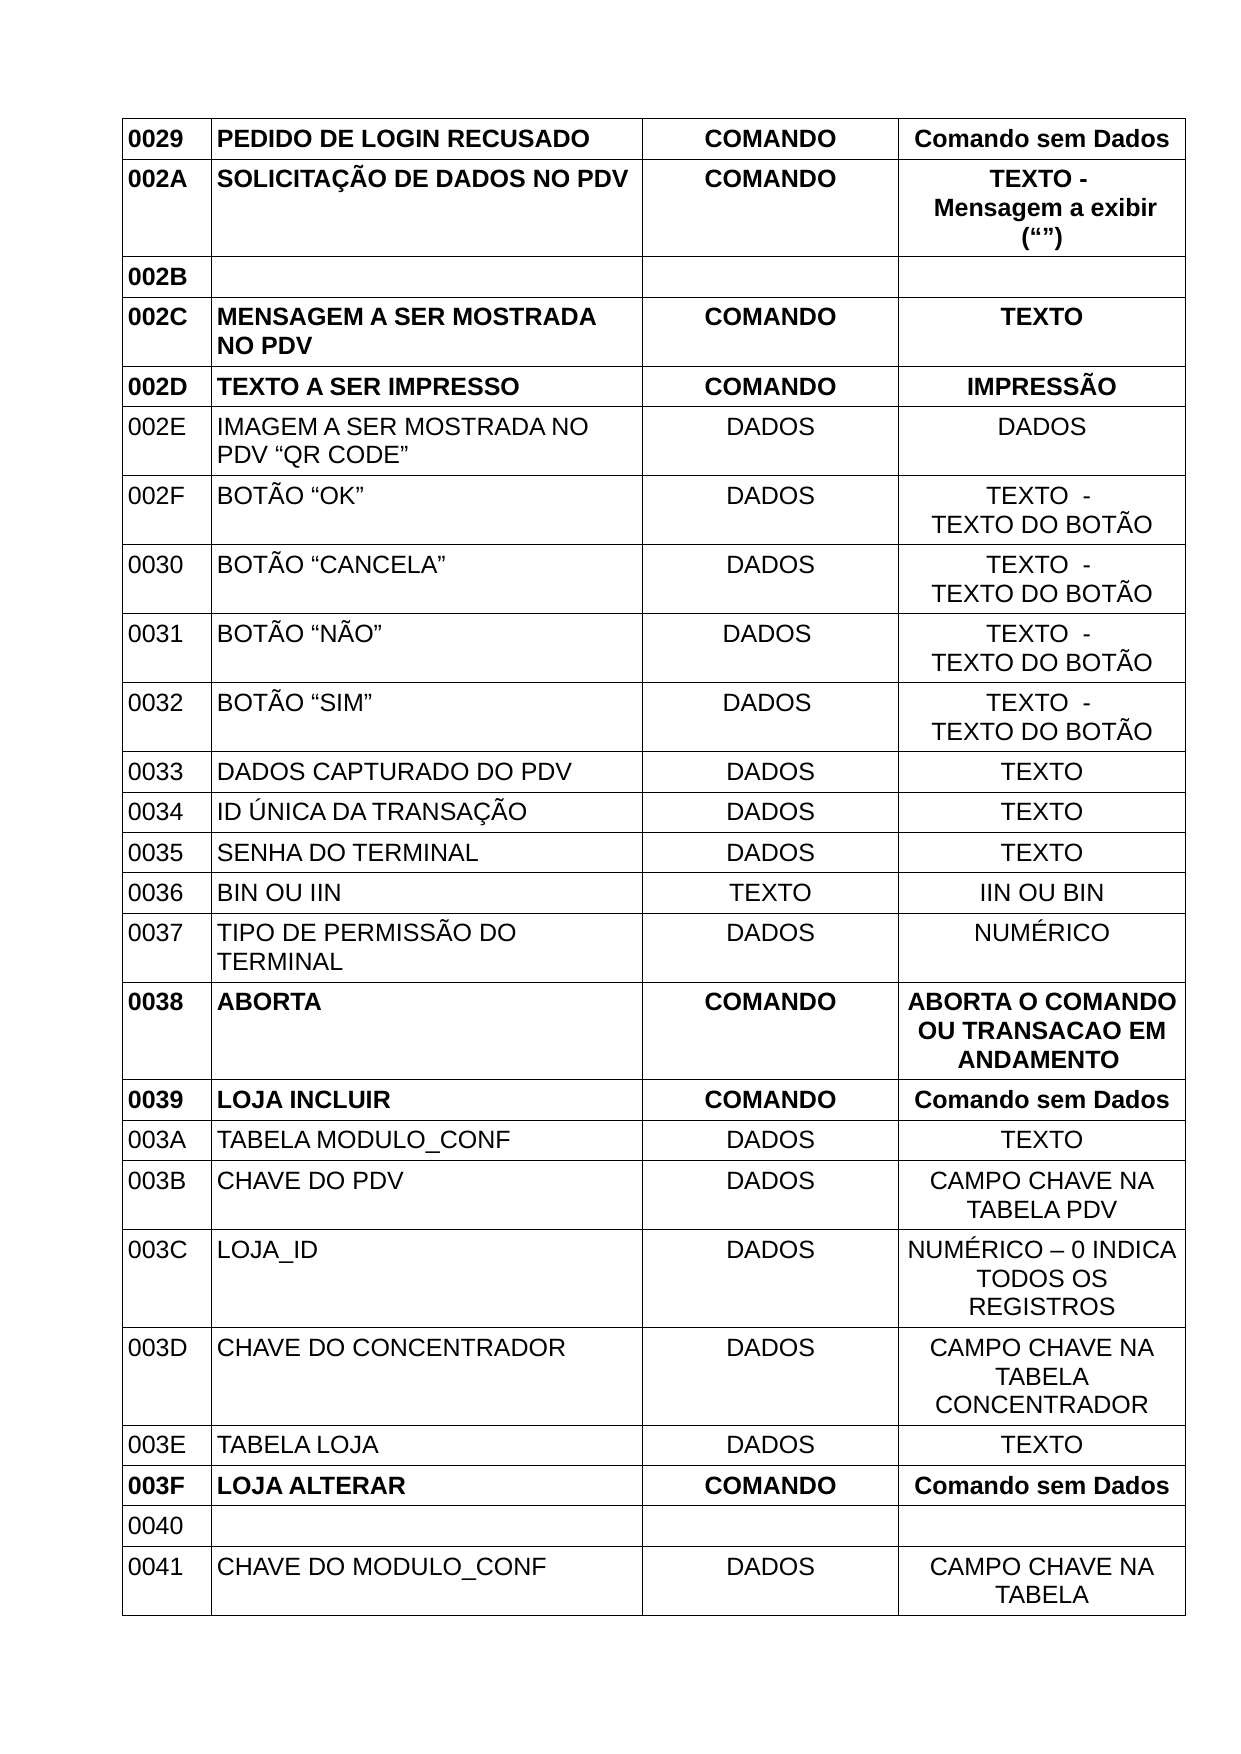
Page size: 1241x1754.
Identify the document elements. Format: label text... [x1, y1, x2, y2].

table_cell BOTÃO “SIM” [212, 683, 642, 751]
table_cell TEXTO - TEXTO DO BOTÃO [899, 545, 1185, 613]
table_cell BOTÃO “CANCELA” [212, 545, 642, 613]
table_cell DADOS [643, 793, 898, 832]
table_cell 003E [123, 1426, 211, 1465]
table_cell 0041 [123, 1547, 211, 1615]
table_cell 0037 [123, 914, 211, 982]
table_cell COMANDO [643, 367, 898, 406]
table_cell ID ÚNICA DA TRANSAÇÃO [212, 793, 642, 832]
table_cell 003B [123, 1161, 211, 1229]
table_cell [212, 257, 642, 297]
table_cell SENHA DO TERMINAL [212, 833, 642, 872]
table_cell COMANDO [643, 160, 898, 256]
table_cell PEDIDO DE LOGIN RECUSADO [212, 119, 642, 158]
table_cell 0034 [123, 793, 211, 832]
table_cell [212, 1506, 642, 1546]
table_cell DADOS [643, 1161, 898, 1229]
table_cell 002D [123, 367, 211, 406]
table_cell 0040 [123, 1506, 211, 1546]
table_cell Comando sem Dados [899, 119, 1185, 158]
table_cell TEXTO [643, 873, 898, 912]
table_cell CAMPO CHAVE NA TABELA PDV [899, 1161, 1185, 1229]
table_cell BIN OU IIN [212, 873, 642, 912]
table_cell Comando sem Dados [899, 1466, 1185, 1505]
table_cell 003F [123, 1466, 211, 1505]
table_cell Comando sem Dados [899, 1080, 1185, 1120]
table_cell DADOS [643, 476, 898, 544]
table_cell COMANDO [643, 1080, 898, 1120]
table_cell IMAGEM A SER MOSTRADA NO PDV “QR CODE” [212, 407, 642, 475]
table_cell CHAVE DO MODULO_CONF [212, 1547, 642, 1615]
table_cell IIN OU BIN [899, 873, 1185, 912]
table_cell CHAVE DO CONCENTRADOR [212, 1328, 642, 1425]
table_cell DADOS [643, 1230, 898, 1327]
table_cell DADOS [899, 407, 1185, 475]
table_cell TEXTO - Mensagem a exibir (“”) [899, 160, 1185, 256]
table_cell 003C [123, 1230, 211, 1327]
table_cell DADOS [643, 1121, 898, 1160]
table_cell TABELA LOJA [212, 1426, 642, 1465]
table_cell SOLICITAÇÃO DE DADOS NO PDV [212, 160, 642, 256]
table_cell 0038 [123, 983, 211, 1079]
table_cell LOJA ALTERAR [212, 1466, 642, 1505]
table_cell DADOS CAPTURADO DO PDV [212, 752, 642, 792]
table_cell TEXTO [899, 1121, 1185, 1160]
table_cell IMPRESSÃO [899, 367, 1185, 406]
table_cell DADOS [643, 683, 898, 751]
table_cell TEXTO [899, 1426, 1185, 1465]
table_cell MENSAGEM A SER MOSTRADA NO PDV [212, 298, 642, 366]
table_cell TEXTO A SER IMPRESSO [212, 367, 642, 406]
table_cell CHAVE DO PDV [212, 1161, 642, 1229]
table_cell 0032 [123, 683, 211, 751]
table_cell DADOS [643, 1426, 898, 1465]
table_cell BOTÃO “NÃO” [212, 614, 642, 682]
table_cell 002E [123, 407, 211, 475]
table_cell TEXTO - TEXTO DO BOTÃO [899, 476, 1185, 544]
table_cell DADOS [643, 545, 898, 613]
table_cell NUMÉRICO – 0 INDICA TODOS OS REGISTROS [899, 1230, 1185, 1327]
table_cell TEXTO [899, 298, 1185, 366]
table_cell 0036 [123, 873, 211, 912]
table_cell COMANDO [643, 1466, 898, 1505]
table_cell TEXTO [899, 833, 1185, 872]
table_cell TEXTO [899, 752, 1185, 792]
table_cell DADOS [643, 614, 898, 682]
table_cell [899, 1506, 1185, 1546]
table_cell TIPO DE PERMISSÃO DO TERMINAL [212, 914, 642, 982]
table_cell DADOS [643, 1547, 898, 1615]
table_cell ABORTA O COMANDO OU TRANSACAO EM ANDAMENTO [899, 983, 1185, 1079]
table_cell [643, 1506, 898, 1546]
table_cell NUMÉRICO [899, 914, 1185, 982]
table_cell 0035 [123, 833, 211, 872]
table_cell TEXTO [899, 793, 1185, 832]
table_cell BOTÃO “OK” [212, 476, 642, 544]
table_cell 002F [123, 476, 211, 544]
table_cell DADOS [643, 1328, 898, 1425]
table_cell 0029 [123, 119, 211, 158]
table_cell 003D [123, 1328, 211, 1425]
table_cell 0031 [123, 614, 211, 682]
table_cell 0039 [123, 1080, 211, 1120]
table_cell 003A [123, 1121, 211, 1160]
table_cell LOJA INCLUIR [212, 1080, 642, 1120]
table_cell [899, 257, 1185, 297]
table_cell TABELA MODULO_CONF [212, 1121, 642, 1160]
table_cell COMANDO [643, 983, 898, 1079]
table_cell COMANDO [643, 119, 898, 158]
table_cell CAMPO CHAVE NA TABELA [899, 1547, 1185, 1615]
table_cell DADOS [643, 914, 898, 982]
table_cell 002B [123, 257, 211, 297]
table_cell DADOS [643, 407, 898, 475]
table_cell DADOS [643, 752, 898, 792]
table_cell ABORTA [212, 983, 642, 1079]
table_cell 0030 [123, 545, 211, 613]
table_cell TEXTO - TEXTO DO BOTÃO [899, 614, 1185, 682]
table_cell 0033 [123, 752, 211, 792]
table_cell CAMPO CHAVE NA TABELA CONCENTRADOR [899, 1328, 1185, 1425]
table_cell LOJA_ID [212, 1230, 642, 1327]
table_cell [643, 257, 898, 297]
table_cell COMANDO [643, 298, 898, 366]
table_cell 002A [123, 160, 211, 256]
table_cell 002C [123, 298, 211, 366]
table_cell TEXTO - TEXTO DO BOTÃO [899, 683, 1185, 751]
table_cell DADOS [643, 833, 898, 872]
